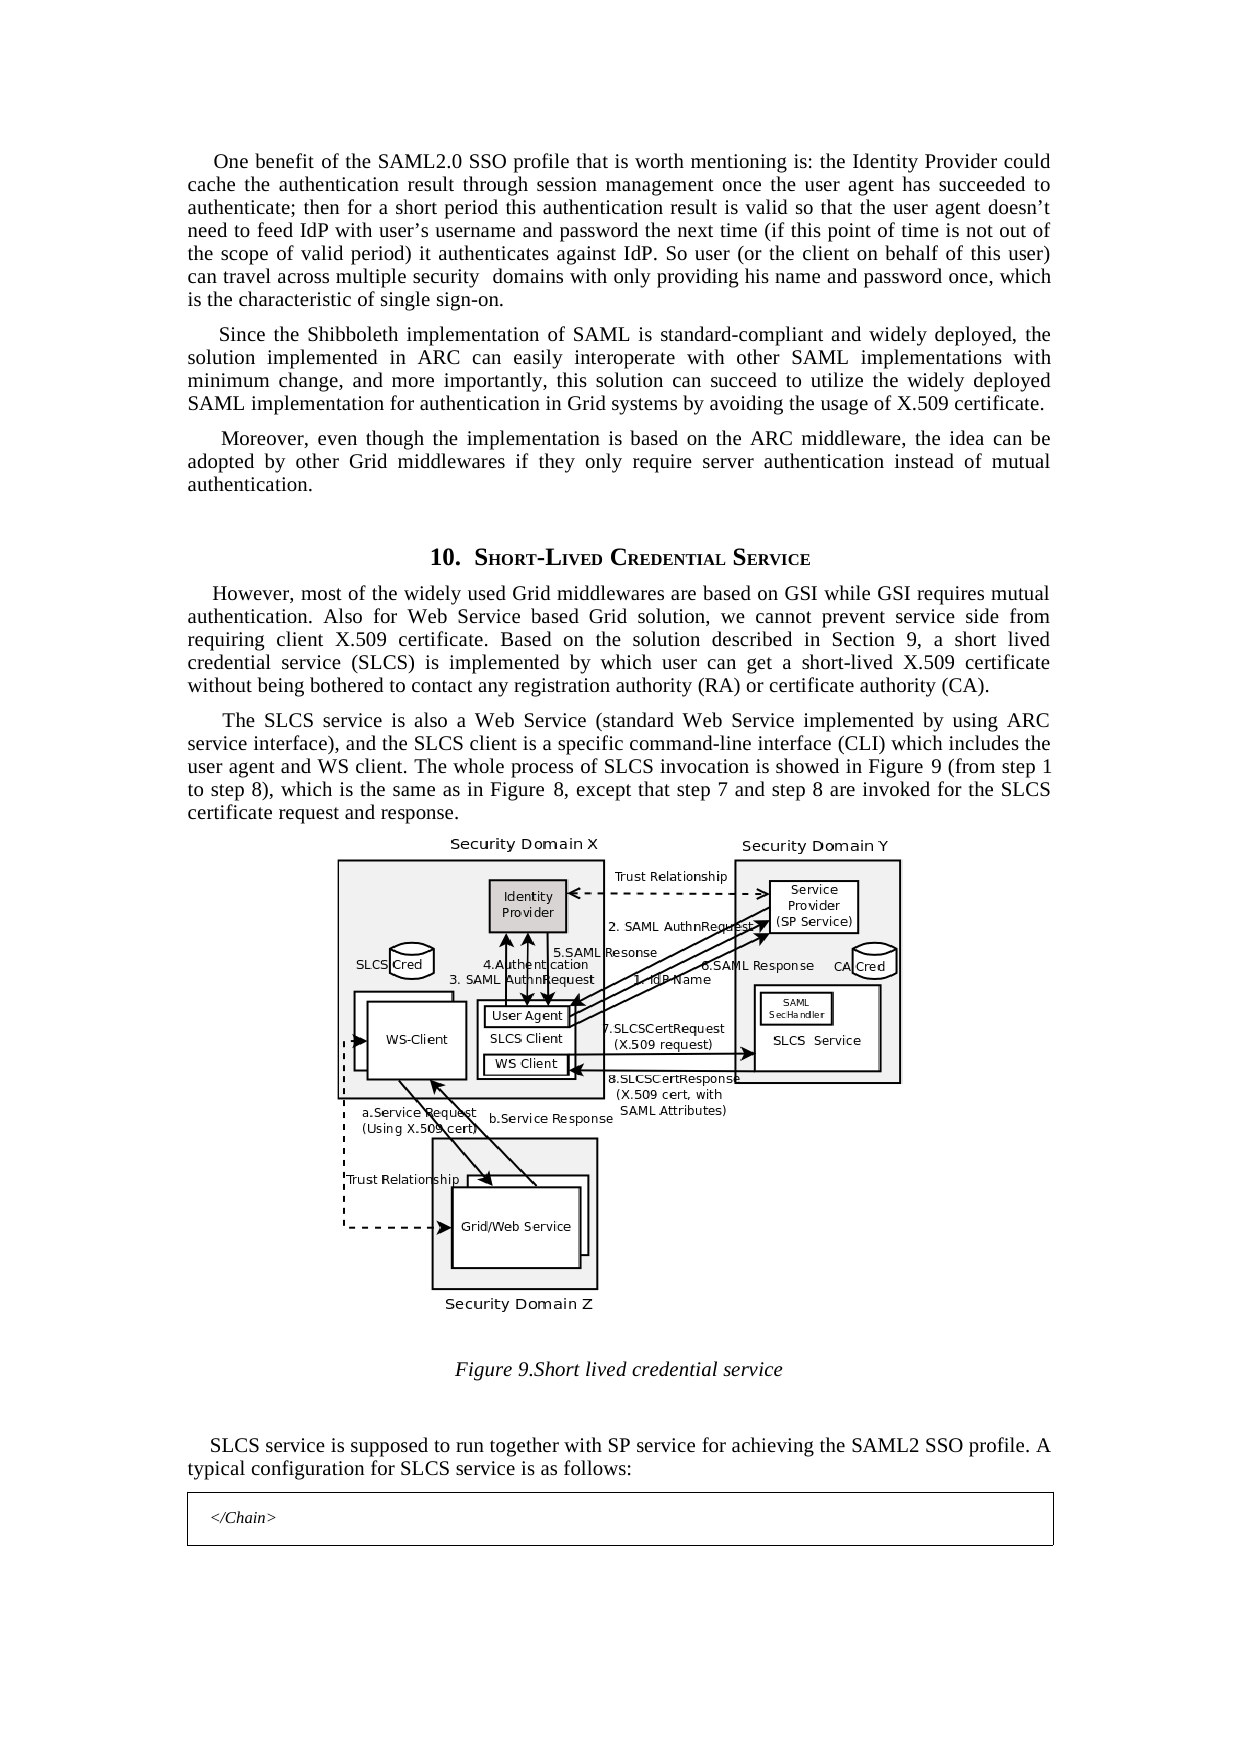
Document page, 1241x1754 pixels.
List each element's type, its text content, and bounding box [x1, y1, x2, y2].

text Since the Shibboleth implementation of SAML is standard-compliant and widely deployed, the solution implemented in ARC can easily interoperate with other SAML implementations with minimum change, and more importantly, this solution can succeed to utilize the widely deployed SAML implementation for authentication in Grid systems by avoiding the usage of X.509 certificate. [187, 323, 1053, 415]
text The SLCS service is also a Web Service (standard Web Service implemented by using ARC service interface), and the SLCS client is a specific command-line interface (CLI) which includes the user agent and WS client. The whole process of SLCS invocation is showed in Figure 9 (from step 1 to step 8), which is the same as in Figure 8, except that step 7 and step 8 are invoked for the SLCS certificate request and response. [187, 709, 1053, 824]
picture [337, 836, 903, 1317]
subtitle Short-Lived Credential Service [187, 542, 1053, 570]
text However, most of the widely used Grid middlewares are based on GSI while GSI requires mutual authentication. Also for Web Service based Grid solution, we cannot prevent service side from requiring client X.509 certificate. Based on the solution described in Section 9, a short lived credential service (SLCS) is implemented by which user can get a short-lived X.509 certificate without being bothered to contact any registration authority (RA) or certificate authority (CA). [187, 582, 1053, 697]
text Moreover, even though the implementation is based on the ARC middleware, the idea can be adopted by other Grid middlewares if they only require server authentication instead of mutual authentication. [187, 427, 1053, 496]
table_header </Chain> [188, 1493, 1053, 1545]
text One benefit of the SAML2.0 SSO profile that is worth mentioning is: the Identity Provider could cache the authentication result through session management once the user agent has succeeded to authenticate; then for a short period this authentication result is valid so that the user agent doesn’t need to feed IdP with user’s username and password the next time (if this point of time is not out of the scope of valid period) it authenticates against IdP. So user (or the client on behalf of this user) can travel across multiple security domains with only providing his name and password once, which is the characteristic of single sign-on. [187, 150, 1053, 311]
text Figure 9.Short lived credential service [187, 1358, 1053, 1381]
text SLCS service is supposed to run together with SP service for achieving the SAML2 SSO profile. A typical configuration for SLCS service is as follows: [187, 1434, 1053, 1480]
